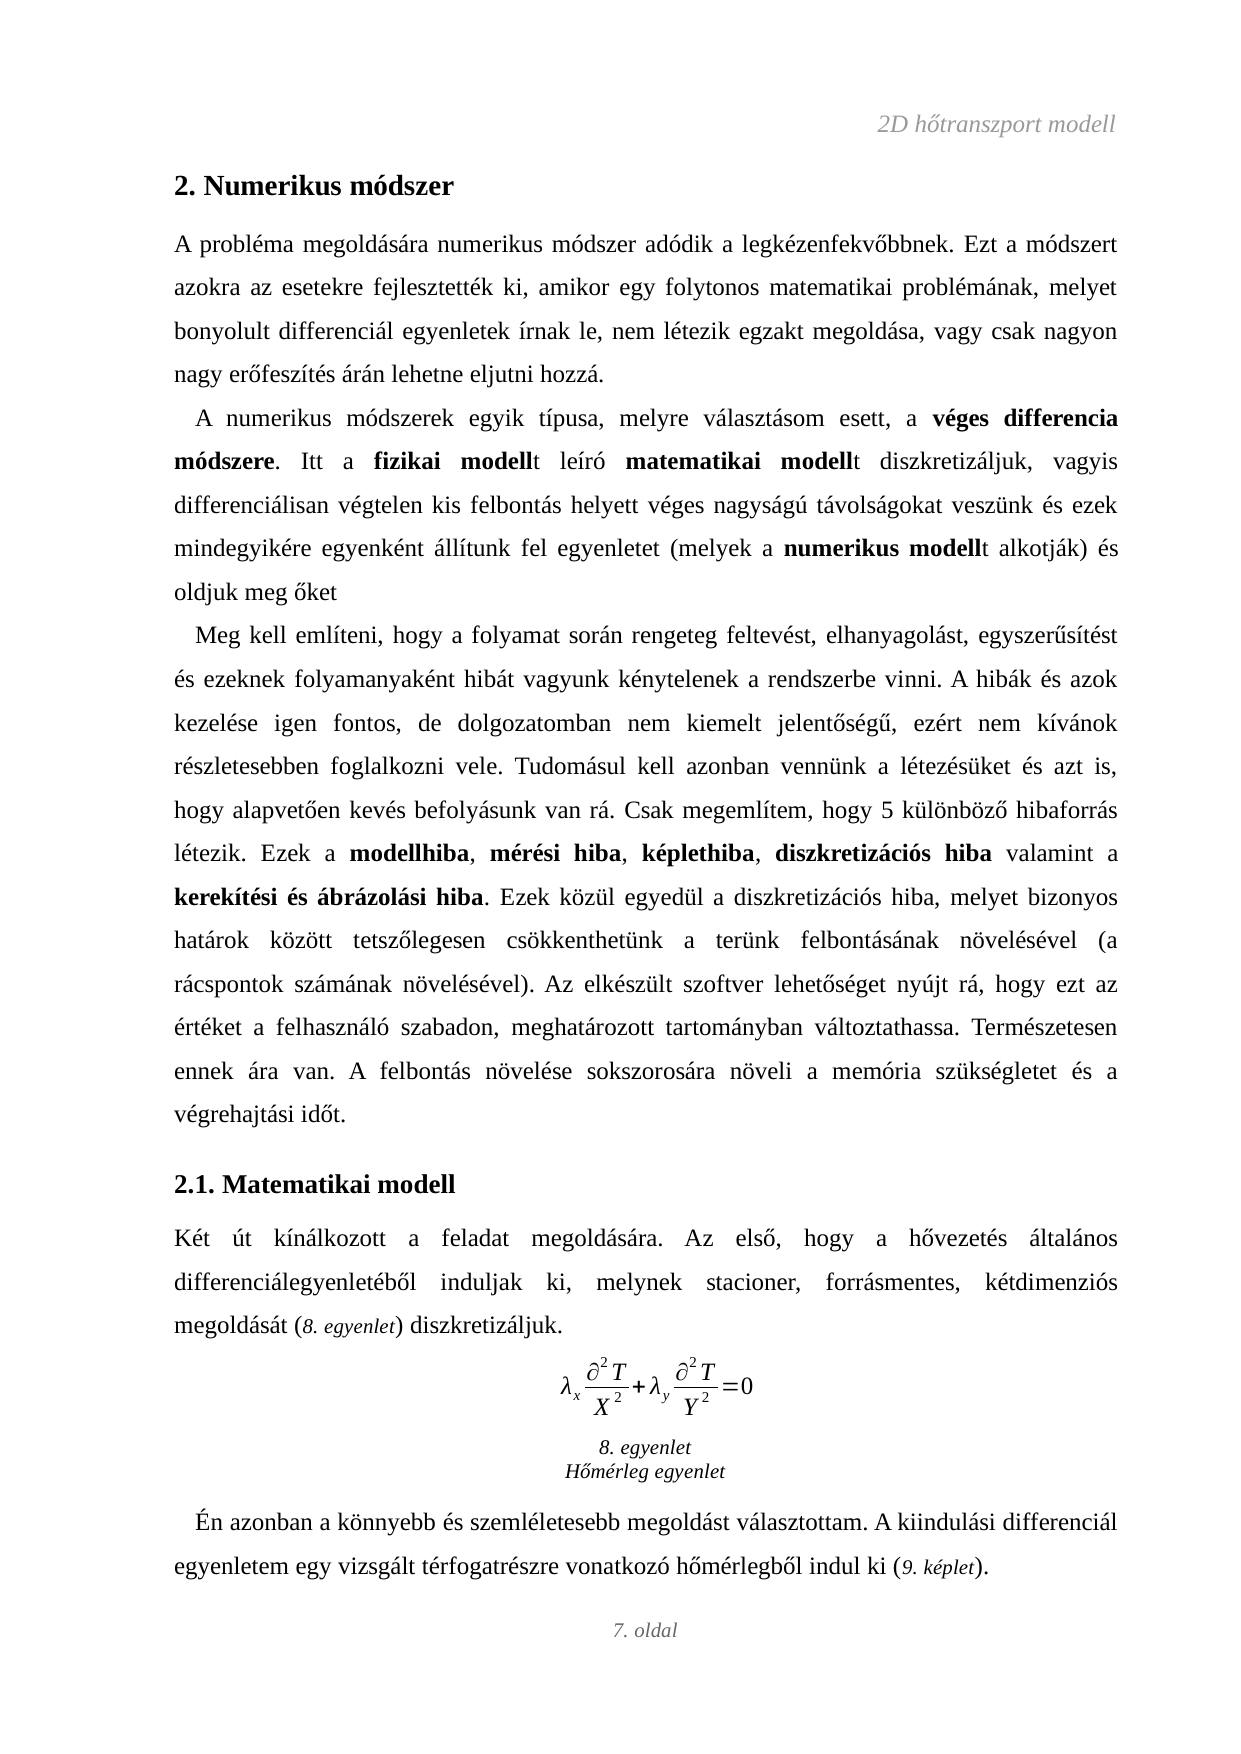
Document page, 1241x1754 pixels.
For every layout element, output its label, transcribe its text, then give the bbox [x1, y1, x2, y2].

text Két út kínálkozott a feladat megoldására. Az első, hogy a hővezetés általános differenciálegyenletéből induljak ki, melynek stacioner, forrásmentes, kétdimenziós megoldását (8. egyenlet) diszkretizáljuk. [174, 1223, 1118, 1339]
text Én azonban a könnyebb és szemléletesebb megoldást választottam. A kiindulási differenciál egyenletem egy vizsgált térfogatrészre vonatkozó hőmérlegből indul ki (9. képlet). [174, 1507, 1118, 1579]
text Hőmérleg egyenlet [174, 1459, 1118, 1483]
text 8. egyenlet [174, 1435, 1118, 1459]
text Meg kell említeni, hogy a folyamat során rengeteg feltevést, elhanyagolást, egyszerűsítést és ezeknek folyamanyaként hibát vagyunk kénytelenek a rendszerbe vinni. A hibák és azok kezelése igen fontos, de dolgozatomban nem kiemelt jelentőségű, ezért nem kívánok részletesebben foglalkozni vele. Tudomásul kell azonban vennünk a létezésüket és azt is, hogy alapvetően kevés befolyásunk van rá. Csak megemlítem, hogy 5 különböző hibaforrás létezik. Ezek a modellhiba, mérési hiba, képlethiba, diszkretizációs hiba valamint a kerekítési és ábrázolási hiba. Ezek közül egyedül a diszkretizációs hiba, melyet bizonyos határok között tetszőlegesen csökkenthetünk a terünk felbontásának növelésével (a rácspontok számának növelésével). Az elkészült szoftver lehetőséget nyújt rá, hogy ezt az értéket a felhasználó szabadon, meghatározott tartományban változtathassa. Természetesen ennek ára van. A felbontás növelése sokszorosára növeli a memória szükségletet és a végrehajtási időt. [174, 620, 1118, 1128]
text A numerikus módszerek egyik típusa, melyre választásom esett, a véges differencia módszere. Itt a fizikai modellt leíró matematikai modellt diszkretizáljuk, vagyis differenciálisan végtelen kis felbontás helyett véges nagyságú távolságokat veszünk és ezek mindegyikére egyenként állítunk fel egyenletet (melyek a numerikus modellt alkotják) és oldjuk meg őket [174, 403, 1118, 606]
subtitle Numerikus módszer [174, 168, 1118, 201]
text A probléma megoldására numerikus módszer adódik a legkézenfekvőbbnek. Ezt a módszert azokra az esetekre fejlesztették ki, amikor egy folytonos matematikai problémának, melyet bonyolult differenciál egyenletek írnak le, nem létezik egzakt megoldása, vagy csak nagyon nagy erőfeszítés árán lehetne eljutni hozzá. [174, 228, 1118, 388]
subtitle Matematikai modell [174, 1168, 1118, 1199]
